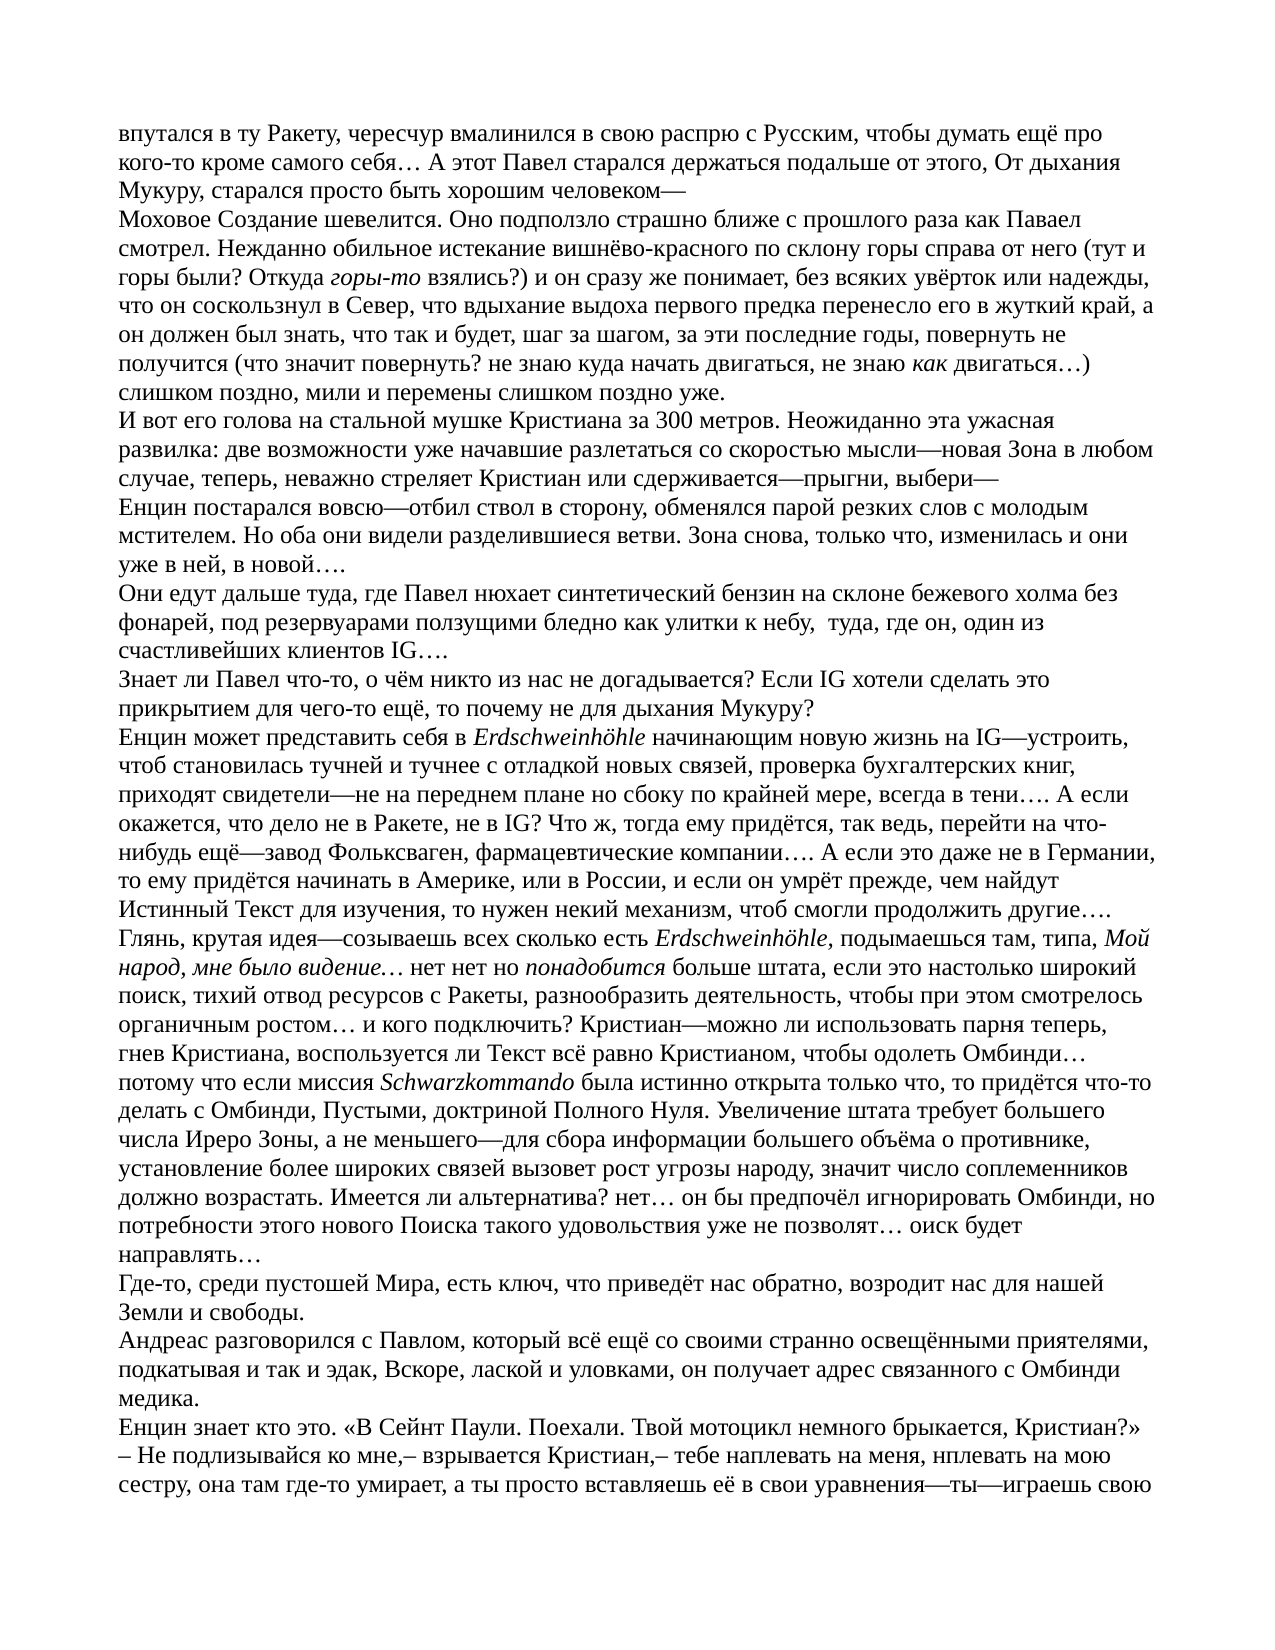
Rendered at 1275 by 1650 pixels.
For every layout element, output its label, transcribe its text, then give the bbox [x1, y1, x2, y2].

text Моховое Создание шевелится. Оно подползло страшно ближе с прошлого раза как Паваел смотрел. Нежданно обильное истекание вишнёво-красного по склону горы справа от него (тут и горы были? Откуда горы-то взялись?) и он сразу же понимает, без всяких увёрток или надежды, что он соскользнул в Север, что вдыхание выдоха первого предка перенесло его в жуткий край, а он должен был знать, что так и будет, шаг за шагом, за эти последние годы, повернуть не получится (что значит повернуть? не знаю куда начать двигаться, не знаю как двигаться…) слишком поздно, мили и перемены слишком поздно уже. [118, 204, 1157, 406]
text И вот его голова на стальной мушке Кристиана за 300 метров. Неожиданно эта ужасная развилка: две возможности уже начавшие разлетаться со скоростью мысли—новая Зона в любом случае, теперь, неважно стреляет Кристиан или сдерживается—прыгни, выбери— [118, 406, 1157, 492]
text Андреас разговорился с Павлом, который всё ещё со своими странно освещёнными приятелями, подкатывая и так и эдак, Вскоре, лаской и уловками, он получает адрес связанного с Омбинди медика. [118, 1326, 1157, 1412]
text Где-то, среди пустошей Мира, есть ключ, что приведёт нас обратно, возродит нас для нашей Земли и свободы. [118, 1268, 1157, 1326]
text Енцин может представить себя в Erdschweinhöhle начинающим новую жизнь на IG—устроить, чтоб становилась тучней и тучнее с отладкой новых связей, проверка бухгалтерских книг, приходят свидетели—не на переднем плане но сбоку по крайней мере, всегда в тени…. А если окажется, что дело не в Ракете, не в IG? Что ж, тогда ему придётся, так ведь, перейти на что-нибудь ещё—завод Фольксваген, фармацевтические компании…. А если это даже не в Германии, то ему придётся начинать в Америке, или в России, и если он умрёт прежде, чем найдут Истинный Текст для изучения, то нужен некий механизм, чтоб смогли продолжить другие…. Глянь, крутая идея—созываешь всех сколько есть Erdschweinhöhle, подымаешься там, типа, Мой народ, мне было видение… нет нет но понадобится больше штата, если это настолько широкий поиск, тихий отвод ресурсов с Ракеты, разнообразить деятельность, чтобы при этом смотрелось органичным ростом… и кого подключить? Кристиан—можно ли использовать парня теперь, гнев Кристиана, воспользуется ли Текст всё равно Кристианом, чтобы одолеть Омбинди… потому что если миссия Schwarzkommando была истинно открыта только что, то придётся что-то делать с Омбинди, Пустыми, доктриной Полного Нуля. Увеличение штата требует большего числа Иреро Зоны, а не меньшего—для сбора информации большего объёма о противнике, установление более широких связей вызовет рост угрозы народу, значит число соплеменников должно возрастать. Имеется ли альтернатива? нет… он бы предпочёл игнорировать Омбинди, но потребности этого нового Поиска такого удовольствия уже не позволят… оиск будет направлять… [118, 722, 1157, 1268]
text Енцин постарался вовсю—отбил ствол в сторону, обменялся парой резких слов с молодым мстителем. Но оба они видели разделившиеся ветви. Зона снова, только что, изменилась и они уже в ней, в новой…. [118, 492, 1157, 578]
text Енцин знает кто это. «В Сейнт Паули. Поехали. Твой мотоцикл немного брыкается, Кристиан?» [118, 1412, 1157, 1441]
text – Не подлизывайся ко мне,– взрывается Кристиан,– тебе наплевать на меня, нплевать на мою сестру, она там где-то умирает, а ты просто вставляешь её в свои уравнения—ты—играешь свою [118, 1441, 1157, 1498]
text Они едут дальше туда, где Павел нюхает синтетический бензин на склоне бежевого холма без фонарей, под резервуарами ползущими бледно как улитки к небу, туда, где он, один из счастливейших клиентов IG…. [118, 578, 1157, 664]
text Знает ли Павел что-то, о чём никто из нас не догадывается? Если IG хотели сделать это прикрытием для чего-то ещё, то почему не для дыхания Мукуру? [118, 664, 1157, 722]
text впутался в ту Ракету, чересчур вмалинился в свою распрю с Русским, чтобы думать ещё про кого-то кроме самого себя… А этот Павел старался держаться подальше от этого, От дыхания Мукуру, старался просто быть хорошим человеком— [118, 118, 1157, 204]
